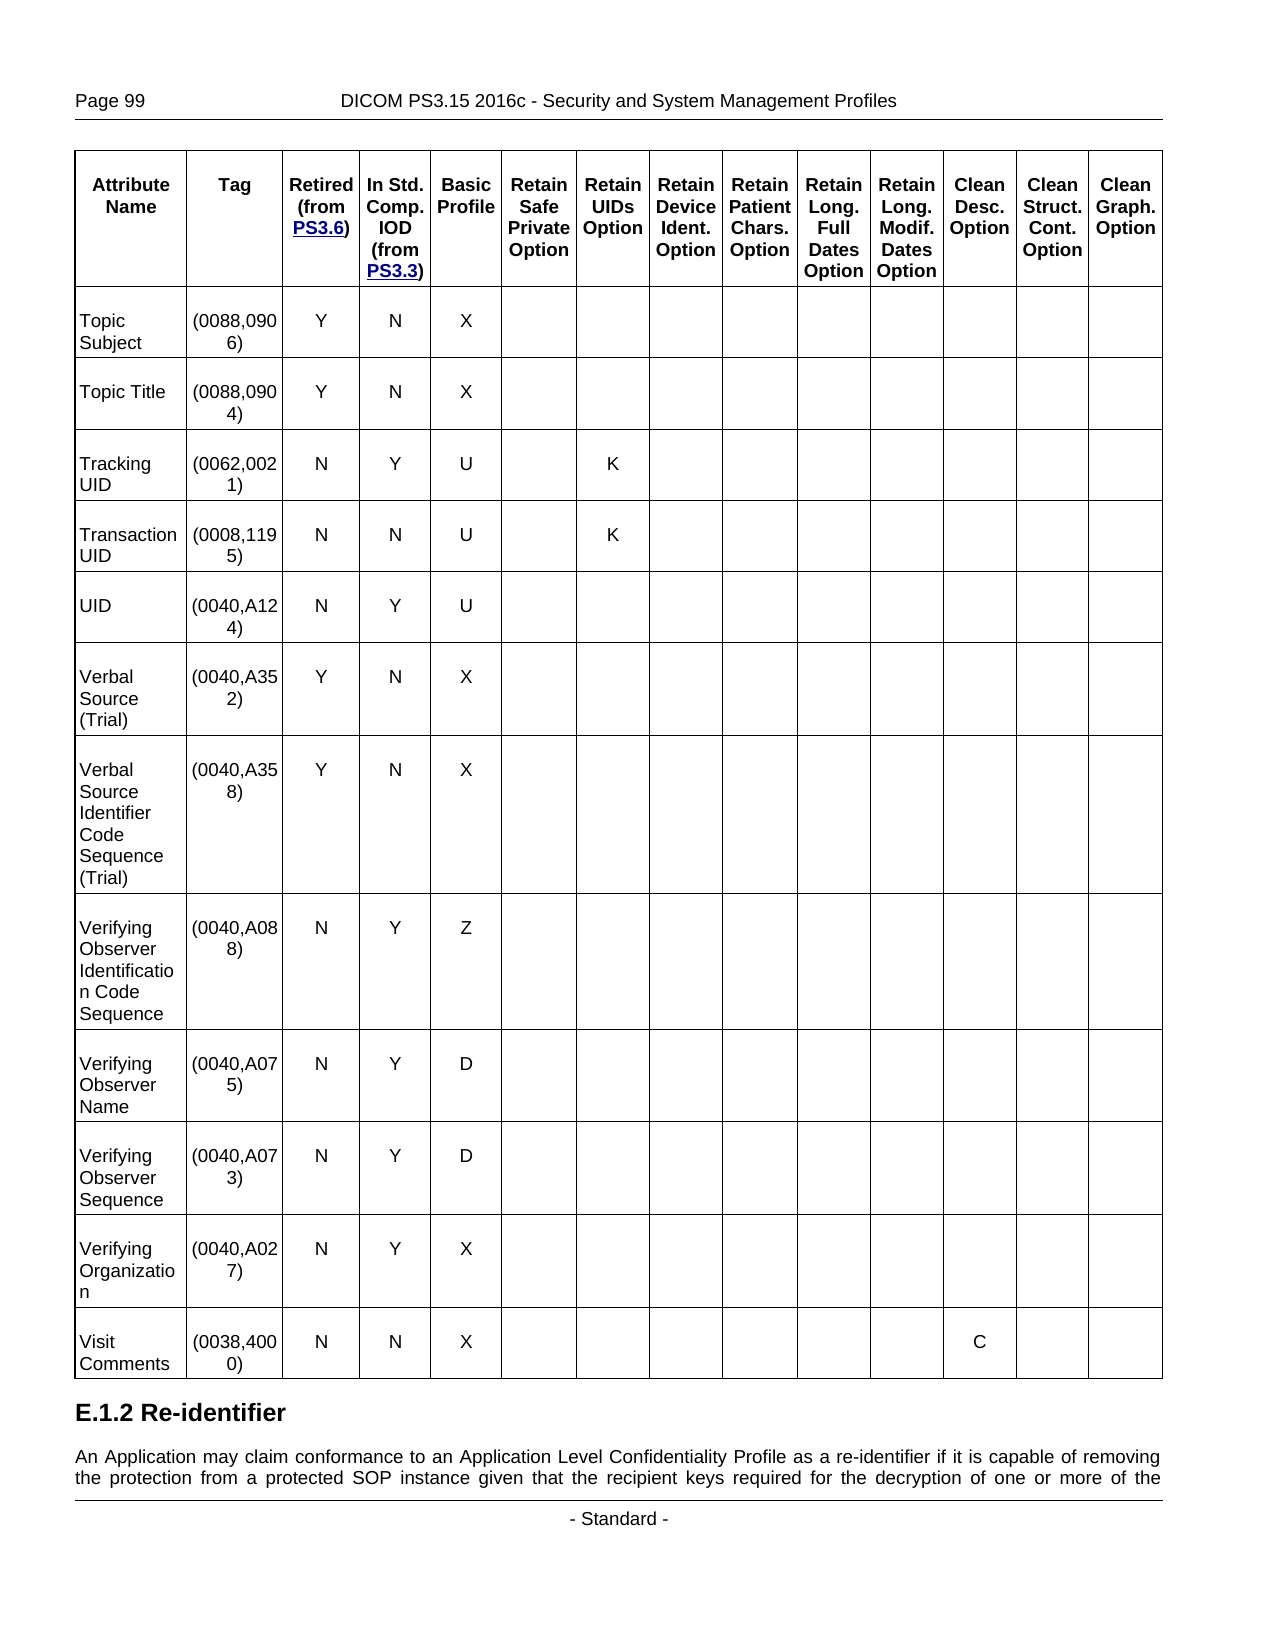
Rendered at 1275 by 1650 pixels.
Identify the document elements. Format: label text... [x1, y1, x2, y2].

table_cell [798, 572, 870, 642]
table_header Clean Graph. Option [1089, 151, 1162, 286]
table_cell [502, 358, 576, 428]
table_cell N [360, 643, 430, 735]
table_cell Y [360, 1215, 430, 1307]
table_cell [1089, 430, 1162, 500]
table_cell (0040,A358) [187, 736, 282, 892]
table_cell [577, 287, 649, 357]
table_cell [650, 358, 722, 428]
table_cell N [283, 1122, 359, 1214]
table_cell [798, 643, 870, 735]
table_cell [723, 1030, 797, 1121]
table_cell [723, 894, 797, 1028]
text E.1.2 Re-identifier [75, 1398, 1162, 1427]
table_cell Y [283, 736, 359, 892]
table_cell [944, 572, 1016, 642]
table_cell U [431, 430, 501, 500]
table_cell [650, 287, 722, 357]
table_cell [1017, 358, 1088, 428]
table_cell [871, 572, 943, 642]
table_cell (0088,0906) [187, 287, 282, 357]
table_cell [577, 1030, 649, 1121]
table_cell N [283, 501, 359, 571]
table_cell [502, 430, 576, 500]
table_cell Topic Subject [76, 287, 186, 357]
table_cell [944, 643, 1016, 735]
table_cell X [431, 643, 501, 735]
table_cell [1017, 1030, 1088, 1121]
table_cell [577, 1308, 649, 1378]
table_cell [871, 287, 943, 357]
table_cell N [360, 501, 430, 571]
table_cell Y [360, 430, 430, 500]
table_header In Std. Comp. IOD (from PS3.3) [360, 151, 430, 286]
table_cell [798, 430, 870, 500]
table_cell N [283, 894, 359, 1028]
table_cell [650, 1308, 722, 1378]
table_cell Verbal Source Identifier Code Sequence (Trial) [76, 736, 186, 892]
table_cell [502, 643, 576, 735]
table_cell Verifying Organization [76, 1215, 186, 1307]
table_cell [723, 1122, 797, 1214]
table_cell [650, 1215, 722, 1307]
table_cell [1089, 643, 1162, 735]
table_cell [650, 501, 722, 571]
table_header Retain Safe Private Option [502, 151, 576, 286]
table_cell [798, 287, 870, 357]
table_header Clean Struct. Cont. Option [1017, 151, 1088, 286]
table_header Retain UIDs Option [577, 151, 649, 286]
table_cell [502, 736, 576, 892]
table_cell [650, 894, 722, 1028]
table_cell [723, 430, 797, 500]
table_header Basic Profile [431, 151, 501, 286]
table_cell [798, 1215, 870, 1307]
table_cell [577, 1215, 649, 1307]
table_cell Tracking UID [76, 430, 186, 500]
table_cell [944, 1030, 1016, 1121]
table_cell [944, 501, 1016, 571]
table_cell (0062,0021) [187, 430, 282, 500]
table_cell (0038,4000) [187, 1308, 282, 1378]
table_cell [1089, 572, 1162, 642]
table_cell [944, 287, 1016, 357]
table_cell [723, 1308, 797, 1378]
table_cell K [577, 501, 649, 571]
table_cell [798, 1030, 870, 1121]
table_cell [1089, 501, 1162, 571]
table_cell [1017, 430, 1088, 500]
table_cell [1017, 736, 1088, 892]
table_cell [502, 1122, 576, 1214]
table_cell [723, 736, 797, 892]
table_cell N [283, 430, 359, 500]
table_cell [871, 1215, 943, 1307]
table_cell [798, 1308, 870, 1378]
table_cell [650, 736, 722, 892]
table_cell [798, 1122, 870, 1214]
table_cell [1089, 358, 1162, 428]
table_cell [1017, 1308, 1088, 1378]
table_cell X [431, 287, 501, 357]
table_cell U [431, 501, 501, 571]
table_cell Visit Comments [76, 1308, 186, 1378]
table_cell [502, 1215, 576, 1307]
table_cell [723, 1215, 797, 1307]
table_cell [577, 1122, 649, 1214]
table_cell [944, 894, 1016, 1028]
table_cell [944, 430, 1016, 500]
table_cell X [431, 358, 501, 428]
table_cell [723, 501, 797, 571]
table_cell [871, 894, 943, 1028]
table_cell [723, 572, 797, 642]
table_cell (0088,0904) [187, 358, 282, 428]
table_cell [1089, 1122, 1162, 1214]
table_cell [798, 501, 870, 571]
table_cell [1017, 572, 1088, 642]
table_cell Y [360, 894, 430, 1028]
table_cell [1017, 1122, 1088, 1214]
table_cell [502, 894, 576, 1028]
table_cell N [360, 1308, 430, 1378]
table_cell Z [431, 894, 501, 1028]
table_cell [1089, 1030, 1162, 1121]
table_cell [650, 430, 722, 500]
table_cell N [283, 1308, 359, 1378]
table_cell Y [283, 358, 359, 428]
table_header Retired (from PS3.6) [283, 151, 359, 286]
table_cell [502, 287, 576, 357]
table_cell [1017, 894, 1088, 1028]
table_cell (0040,A352) [187, 643, 282, 735]
table_header Retain Long. Modif. Dates Option [871, 151, 943, 286]
table_cell (0040,A075) [187, 1030, 282, 1121]
table_cell (0040,A073) [187, 1122, 282, 1214]
table_cell [944, 1215, 1016, 1307]
table_cell [1017, 1215, 1088, 1307]
table_cell Verifying Observer Name [76, 1030, 186, 1121]
table_cell [871, 736, 943, 892]
table_cell [502, 501, 576, 571]
table_cell N [360, 287, 430, 357]
table_header Tag [187, 151, 282, 286]
table_cell [650, 643, 722, 735]
table_cell [871, 1122, 943, 1214]
table_cell [1017, 287, 1088, 357]
table_cell (0040,A027) [187, 1215, 282, 1307]
table_cell [723, 358, 797, 428]
table_cell [577, 894, 649, 1028]
table_cell [871, 643, 943, 735]
table_cell [577, 358, 649, 428]
table_cell [871, 1308, 943, 1378]
table_cell [1089, 287, 1162, 357]
table_cell [502, 1030, 576, 1121]
table_cell [650, 572, 722, 642]
table_cell D [431, 1030, 501, 1121]
table_cell Topic Title [76, 358, 186, 428]
table_cell N [283, 1215, 359, 1307]
table_cell [577, 572, 649, 642]
table_cell N [360, 358, 430, 428]
text An Application may claim conformance to an Application Level Confidentiality Profile as a re-identifier if it is capable of removing the protection from a protected SOP instance given that the recipient keys required for the decryption of one or more of the [75, 1445, 1162, 1488]
table_cell [1017, 501, 1088, 571]
table_cell X [431, 736, 501, 892]
table_cell X [431, 1215, 501, 1307]
table_cell N [360, 736, 430, 892]
table_cell UID [76, 572, 186, 642]
table_cell Transaction UID [76, 501, 186, 571]
table_cell [871, 430, 943, 500]
table_cell [944, 1122, 1016, 1214]
table_cell (0040,A124) [187, 572, 282, 642]
table_cell N [283, 1030, 359, 1121]
table_cell [1089, 894, 1162, 1028]
table_cell (0040,A088) [187, 894, 282, 1028]
table_header Clean Desc. Option [944, 151, 1016, 286]
table_cell [502, 1308, 576, 1378]
table_cell [1089, 736, 1162, 892]
table_header Attribute Name [76, 151, 186, 286]
table_cell Verbal Source (Trial) [76, 643, 186, 735]
table_cell N [283, 572, 359, 642]
table_cell Y [360, 572, 430, 642]
table_cell X [431, 1308, 501, 1378]
table_cell Verifying Observer Identification Code Sequence [76, 894, 186, 1028]
table_cell [1089, 1308, 1162, 1378]
table_cell [502, 572, 576, 642]
table_cell Y [360, 1122, 430, 1214]
table_cell [871, 358, 943, 428]
table_cell Y [283, 643, 359, 735]
table_cell [650, 1122, 722, 1214]
table_cell [798, 736, 870, 892]
table_cell [944, 358, 1016, 428]
table_header Retain Long. Full Dates Option [798, 151, 870, 286]
table_cell C [944, 1308, 1016, 1378]
table_cell K [577, 430, 649, 500]
table_cell [577, 643, 649, 735]
table_cell [577, 736, 649, 892]
table_cell [871, 501, 943, 571]
table_cell [871, 1030, 943, 1121]
table_cell Verifying Observer Sequence [76, 1122, 186, 1214]
table_cell D [431, 1122, 501, 1214]
table_cell [944, 736, 1016, 892]
table_cell [650, 1030, 722, 1121]
table_cell [723, 287, 797, 357]
table_cell U [431, 572, 501, 642]
table_cell [798, 894, 870, 1028]
table_header Retain Patient Chars. Option [723, 151, 797, 286]
table_cell [723, 643, 797, 735]
table_cell [1017, 643, 1088, 735]
table_cell [798, 358, 870, 428]
table_cell (0008,1195) [187, 501, 282, 571]
table_cell [1089, 1215, 1162, 1307]
table_cell Y [360, 1030, 430, 1121]
table_header Retain Device Ident. Option [650, 151, 722, 286]
table_cell Y [283, 287, 359, 357]
